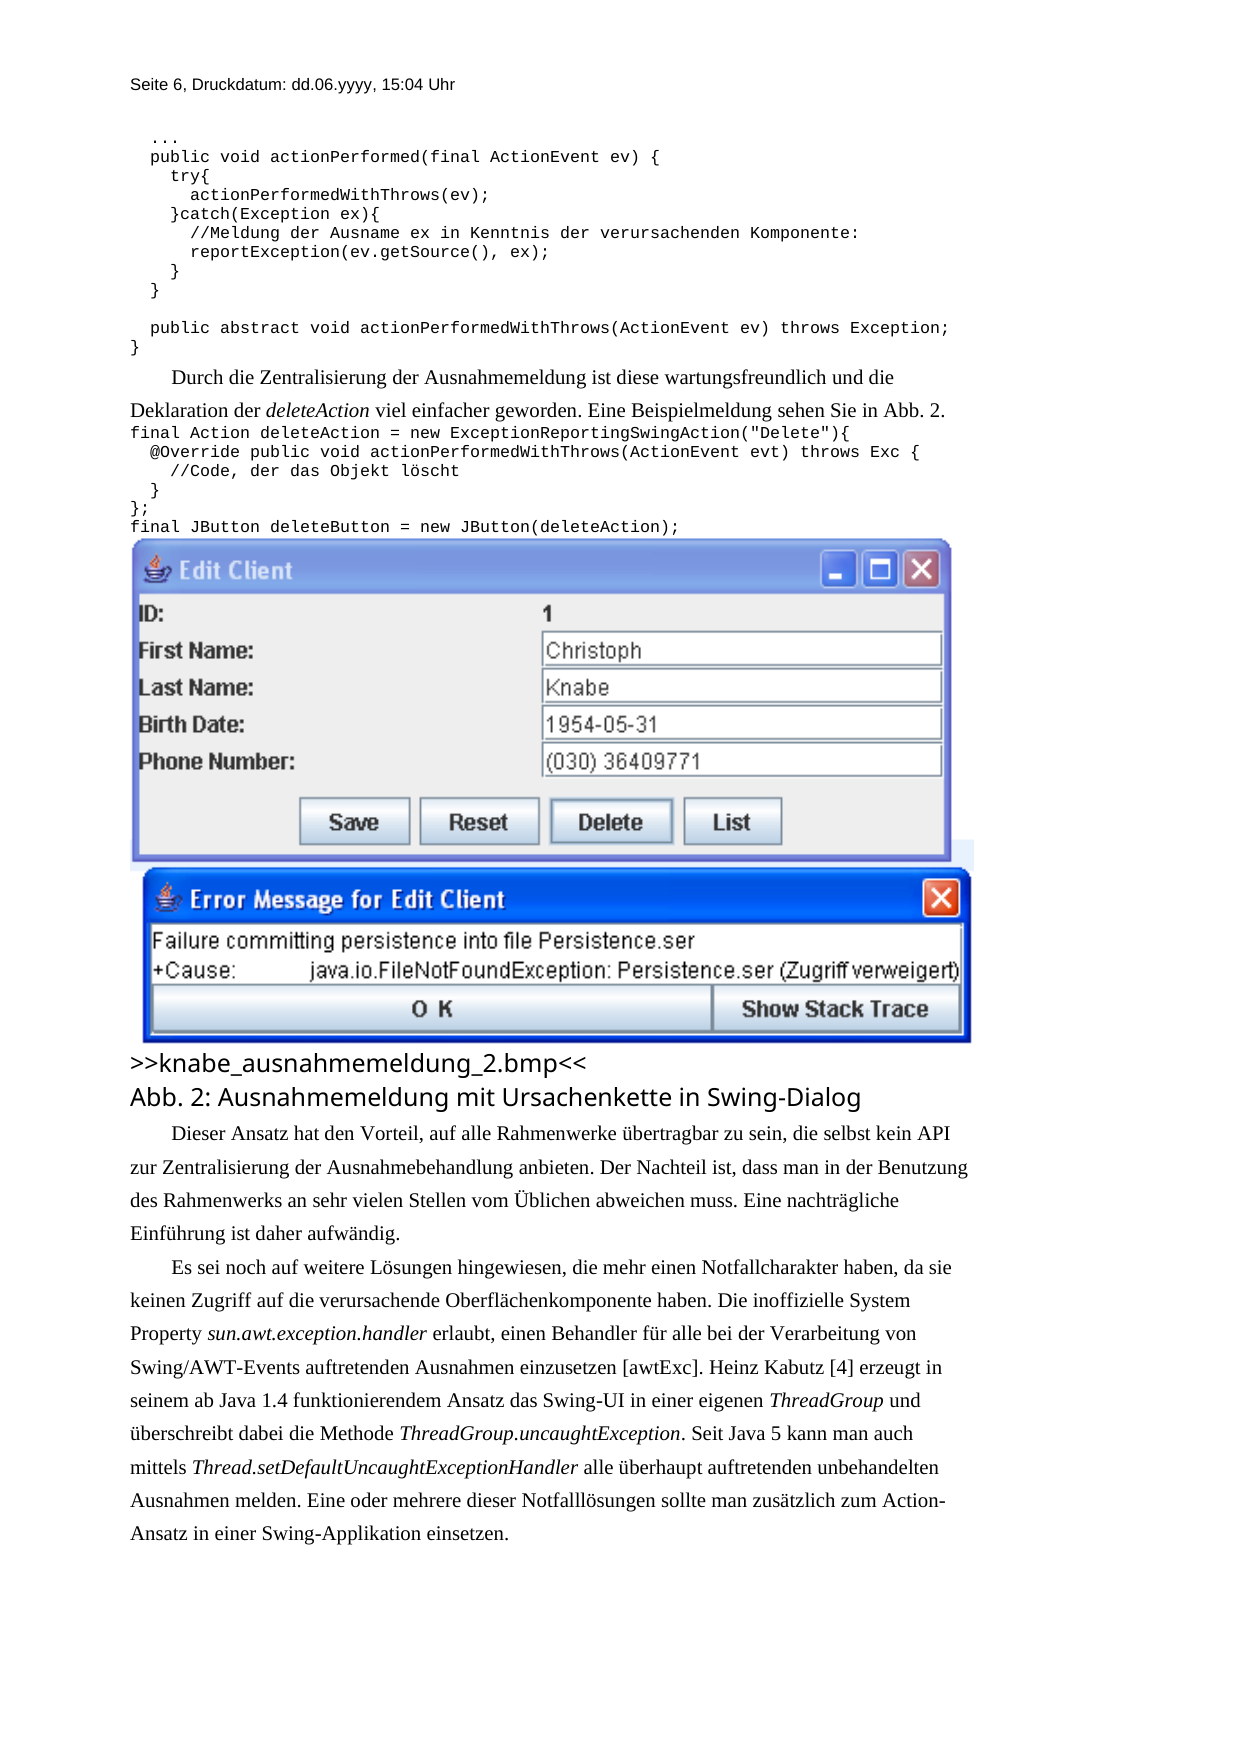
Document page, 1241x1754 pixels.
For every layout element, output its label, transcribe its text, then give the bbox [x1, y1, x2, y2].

text final JButton deleteButton = new JButton(deleteAction); [130, 519, 974, 537]
text @Override public void actionPerformedWithThrows(ActionEvent evt) throws Exc { [130, 443, 974, 462]
text ... [130, 130, 974, 149]
text reportException(ev.getSource(), ex); [130, 244, 974, 263]
text } [130, 481, 974, 500]
text }catch(Exception ex){ [130, 206, 974, 225]
text try{ [130, 168, 974, 187]
text Es sei noch auf weitere Lösungen hingewiesen, die mehr einen Notfallcharakter haben, da sie keinen Zugriff auf die verursachende Oberflächenkomponente haben. Die inoffizielle System Property sun.awt.exception.handler erlaubt, einen Behandler für alle bei der Verarbeitung von Swing/AWT-Events auftretenden Ausnahmen einzusetzen [awtExc]. Heinz Kabutz [4] erzeugt in seinem ab Java 1.4 funktionierendem Ansatz das Swing-UI in einer eigenen ThreadGroup und überschreibt dabei die Methode ThreadGroup.uncaughtException. Seit Java 5 kann man auch mittels Thread.setDefaultUncaughtExceptionHandler alle überhaupt auftretenden unbehandelten Ausnahmen melden. Eine oder mehrere dieser Notfalllösungen sollte man zusätzlich zum Action-Ansatz in einer Swing-Applikation einsetzen. [130, 1247, 974, 1547]
text } [130, 263, 974, 282]
text //Code, der das Objekt löscht [130, 462, 974, 481]
text Dieser Ansatz hat den Vorteil, auf alle Rahmenwerke übertragbar zu sein, die selbst kein API zur Zentralisierung der Ausnahmebehandlung anbieten. Der Nachteil ist, dass man in der Benutzung des Rahmenwerks an sehr vielen Stellen vom Üblichen abweichen muss. Eine nachträgliche Einführung ist daher aufwändig. [130, 1114, 974, 1247]
text }; [130, 500, 974, 519]
text public void actionPerformed(final ActionEvent ev) { [130, 149, 974, 168]
text } [130, 282, 974, 301]
text //Meldung der Ausname ex in Kenntnis der verursachenden Komponente: [130, 225, 974, 244]
text public abstract void actionPerformedWithThrows(ActionEvent ev) throws Exception; [130, 319, 974, 338]
text actionPerformedWithThrows(ev); [130, 187, 974, 206]
text final Action deleteAction = new ExceptionReportingSwingAction("Delete"){ [130, 424, 974, 443]
text Abb. 2: Ausnahmemeldung mit Ursachenkette in Swing-Dialog [130, 1080, 974, 1114]
text >>knabe_ausnahmemeldung_2.bmp<< [130, 1047, 974, 1080]
picture [129, 537, 975, 1047]
text Durch die Zentralisierung der Ausnahmemeldung ist diese wartungsfreundlich und die Deklaration der deleteAction viel einfacher geworden. Eine Beispielmeldung sehen Sie in Abb. 2. [130, 357, 974, 424]
text } [130, 338, 974, 357]
